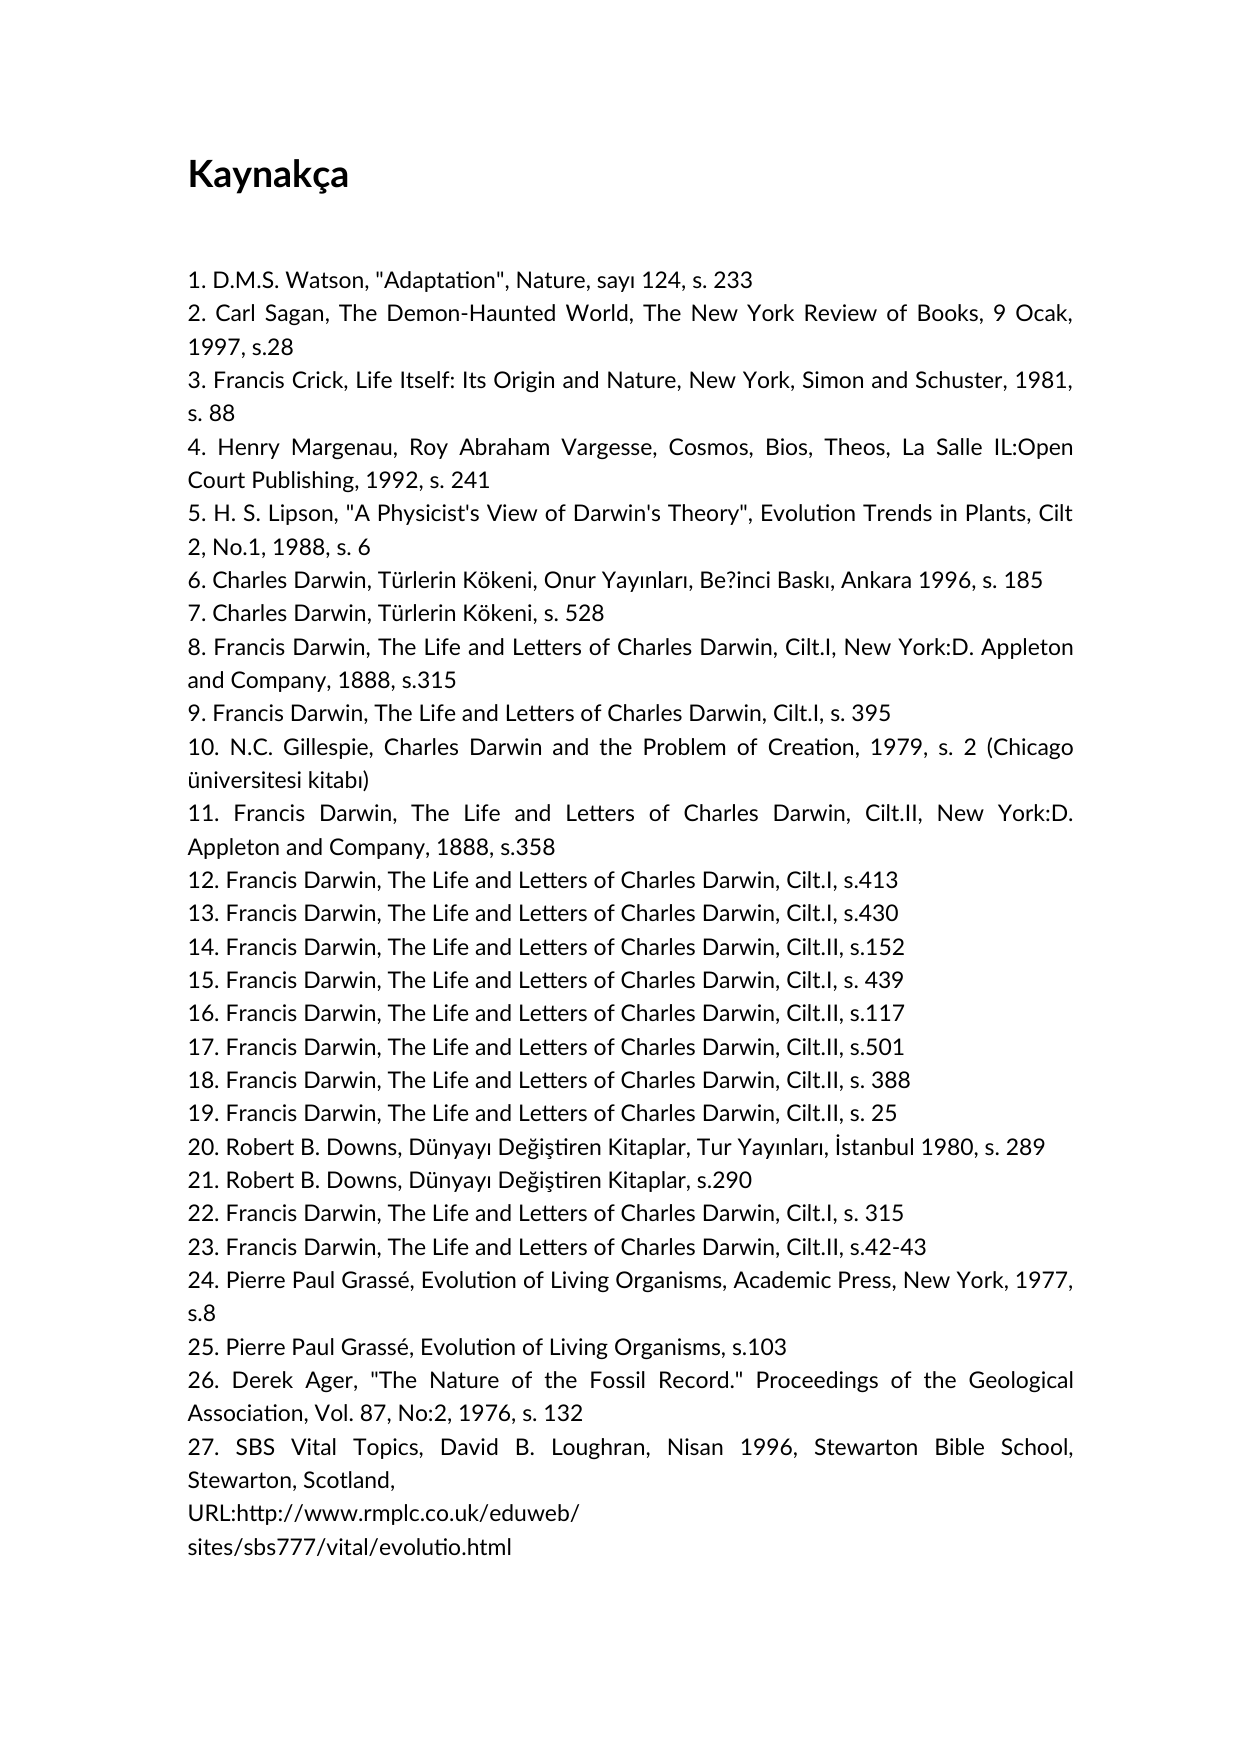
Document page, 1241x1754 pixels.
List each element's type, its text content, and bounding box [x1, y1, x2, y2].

text sites/sbs777/vital/evolutio.html [187, 1528, 1075, 1562]
text 16. Francis Darwin, The Life and Letters of Charles Darwin, Cilt.II, s.117 [187, 995, 1075, 1028]
text 10. N.C. Gillespie, Charles Darwin and the Problem of Creation, 1979, s. 2 (Chicago üniversitesi kitabı) [187, 728, 1075, 795]
text 4. Henry Margenau, Roy Abraham Vargesse, Cosmos, Bios, Theos, La Salle IL:Open Court Publishing, 1992, s. 241 [187, 428, 1075, 495]
text 17. Francis Darwin, The Life and Letters of Charles Darwin, Cilt.II, s.501 [187, 1028, 1075, 1062]
text 23. Francis Darwin, The Life and Letters of Charles Darwin, Cilt.II, s.42-43 [187, 1228, 1075, 1262]
text 26. Derek Ager, "The Nature of the Fossil Record." Proceedings of the Geological Association, Vol. 87, No:2, 1976, s. 132 [187, 1362, 1075, 1428]
text 27. SBS Vital Topics, David B. Loughran, Nisan 1996, Stewarton Bible School, Stewarton, Scotland, [187, 1428, 1075, 1495]
text 12. Francis Darwin, The Life and Letters of Charles Darwin, Cilt.I, s.413 [187, 862, 1075, 895]
subtitle Kaynakça [187, 150, 1075, 195]
text URL:http://www.rmplc.co.uk/eduweb/ [187, 1495, 1075, 1528]
text 24. Pierre Paul Grassé, Evolution of Living Organisms, Academic Press, New York, 1977, s.8 [187, 1262, 1075, 1328]
text 11. Francis Darwin, The Life and Letters of Charles Darwin, Cilt.II, New York:D. Appleton and Company, 1888, s.358 [187, 795, 1075, 862]
text 6. Charles Darwin, Türlerin Kökeni, Onur Yayınları, Be?inci Baskı, Ankara 1996, s. 185 [187, 562, 1075, 595]
text 13. Francis Darwin, The Life and Letters of Charles Darwin, Cilt.I, s.430 [187, 895, 1075, 928]
text 14. Francis Darwin, The Life and Letters of Charles Darwin, Cilt.II, s.152 [187, 928, 1075, 962]
text 9. Francis Darwin, The Life and Letters of Charles Darwin, Cilt.I, s. 395 [187, 695, 1075, 728]
text 22. Francis Darwin, The Life and Letters of Charles Darwin, Cilt.I, s. 315 [187, 1195, 1075, 1228]
text 7. Charles Darwin, Türlerin Kökeni, s. 528 [187, 595, 1075, 628]
text 20. Robert B. Downs, Dünyayı Değiştiren Kitaplar, Tur Yayınları, İstanbul 1980, s. 289 [187, 1128, 1075, 1162]
text 19. Francis Darwin, The Life and Letters of Charles Darwin, Cilt.II, s. 25 [187, 1095, 1075, 1128]
text 1. D.M.S. Watson, "Adaptation", Nature, sayı 124, s. 233 [187, 262, 1075, 295]
text 18. Francis Darwin, The Life and Letters of Charles Darwin, Cilt.II, s. 388 [187, 1062, 1075, 1095]
text 3. Francis Crick, Life Itself: Its Origin and Nature, New York, Simon and Schuster, 1981, s. 88 [187, 362, 1075, 428]
text 15. Francis Darwin, The Life and Letters of Charles Darwin, Cilt.I, s. 439 [187, 962, 1075, 995]
text 8. Francis Darwin, The Life and Letters of Charles Darwin, Cilt.I, New York:D. Appleton and Company, 1888, s.315 [187, 628, 1075, 695]
text 5. H. S. Lipson, "A Physicist's View of Darwin's Theory", Evolution Trends in Plants, Cilt 2, No.1, 1988, s. 6 [187, 495, 1075, 562]
text 2. Carl Sagan, The Demon-Haunted World, The New York Review of Books, 9 Ocak, 1997, s.28 [187, 295, 1075, 362]
text 21. Robert B. Downs, Dünyayı Değiştiren Kitaplar, s.290 [187, 1162, 1075, 1195]
text 25. Pierre Paul Grassé, Evolution of Living Organisms, s.103 [187, 1328, 1075, 1362]
